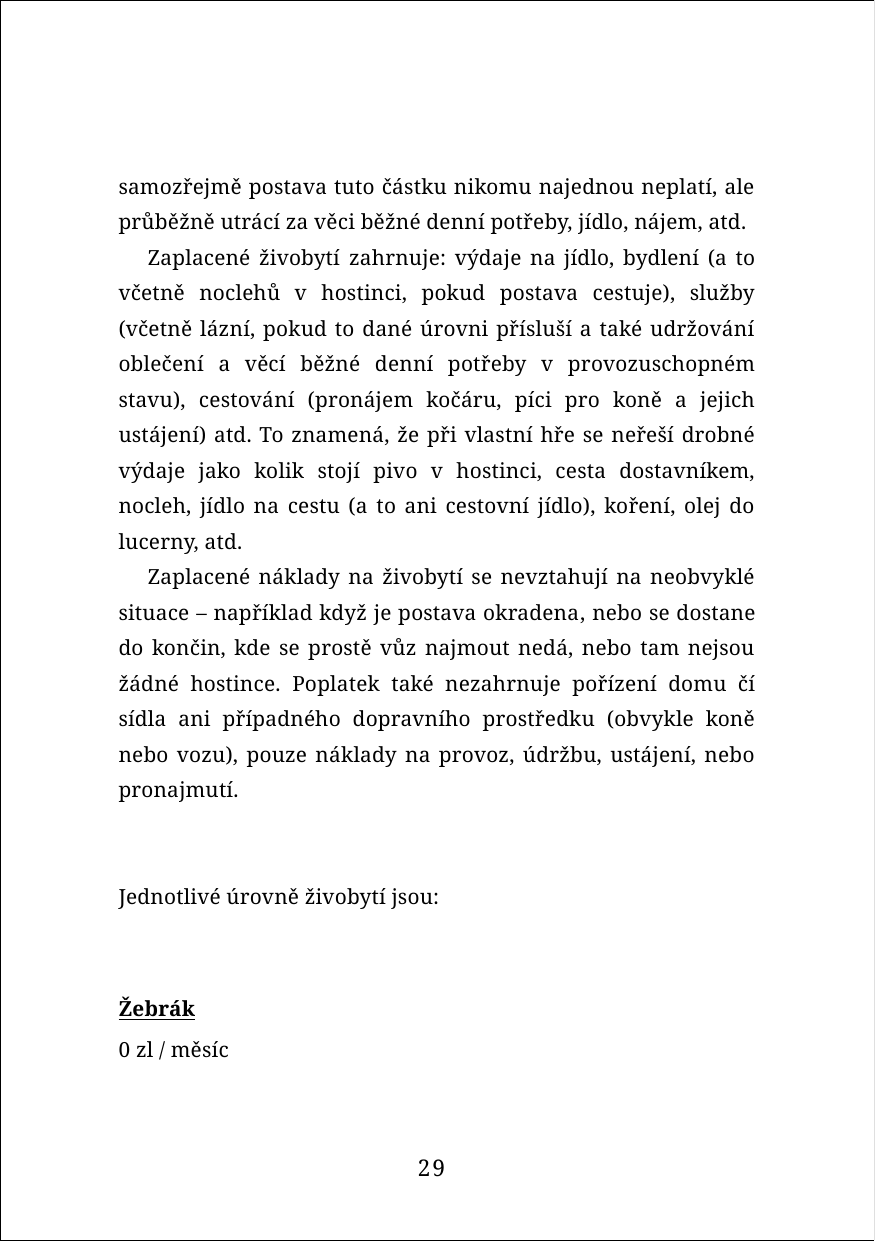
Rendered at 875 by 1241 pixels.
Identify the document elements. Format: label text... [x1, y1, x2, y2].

text 0 zl / měsíc [118, 1035, 756, 1063]
text samozřejmě postava tuto částku nikomu najednou neplatí, ale průběžně utrácí za věci běžné denní potřeby, jídlo, nájem, atd. Zaplacené živobytí zahrnuje: výdaje na jídlo, bydlení (a to včetně noclehů v hostinci, pokud postava cestuje), služby (včetně lázní, pokud to dané úrovni přísluší a také udržování oblečení a věcí běžné denní potřeby v provozuschopném stavu), cestování (pronájem kočáru, píci pro koně a jejich ustájení) atd. To znamená, že při vlastní hře se neřeší drobné výdaje jako kolik stojí pivo v hostinci, cesta dostavníkem, nocleh, jídlo na cestu (a to ani cestovní jídlo), koření, olej do lucerny, atd. Zaplacené náklady na živobytí se nevztahují na neobvyklé situace – například když je postava okradena, nebo se dostane do končin, kde se prostě vůz najmout nedá, nebo tam nejsou žádné hostince. Poplatek také nezahrnuje pořízení domu čí sídla ani případného dopravního prostředku (obvykle koně nebo vozu), pouze náklady na provoz, údržbu, ustájení, nebo pronajmutí. [118, 172, 756, 804]
text Jednotlivé úrovně živobytí jsou: [118, 882, 756, 911]
subtitle Žebrák [118, 994, 756, 1023]
